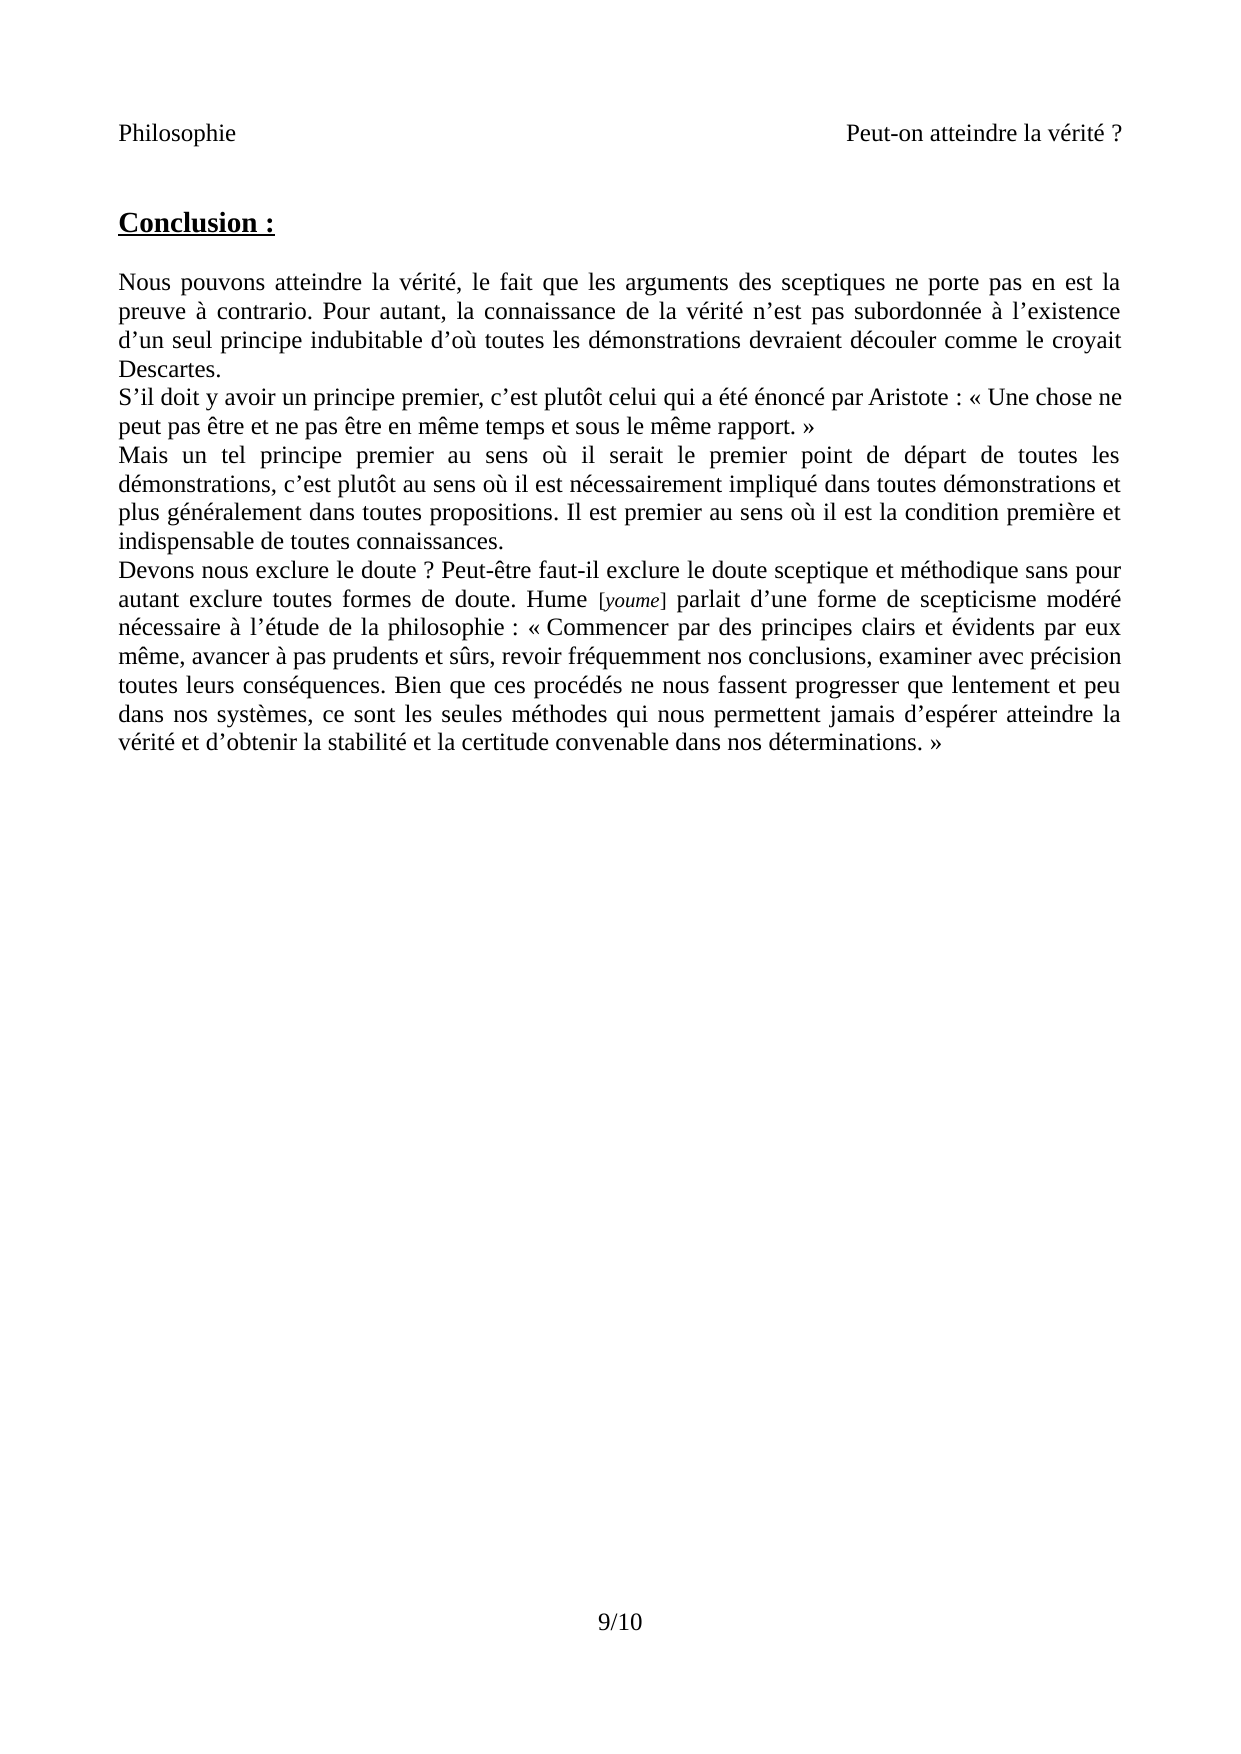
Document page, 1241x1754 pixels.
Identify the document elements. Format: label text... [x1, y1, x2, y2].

text Devons nous exclure le doute ? Peut-être faut-il exclure le doute sceptique et méthodique sans pour autant exclure toutes formes de doute. Hume [youme] parlait d’une forme de scepticisme modéré nécessaire à l’étude de la philosophie : « Commencer par des principes clairs et évidents par eux même, avancer à pas prudents et sûrs, revoir fréquemment nos conclusions, examiner avec précision toutes leurs conséquences. Bien que ces procédés ne nous fassent progresser que lentement et peu dans nos systèmes, ce sont les seules méthodes qui nous permettent jamais d’espérer atteindre la vérité et d’obtenir la stabilité et la certitude convenable dans nos déterminations. » [118, 555, 1122, 756]
text Conclusion : [118, 205, 1122, 239]
text Nous pouvons atteindre la vérité, le fait que les arguments des sceptiques ne porte pas en est la preuve à contrario. Pour autant, la connaissance de la vérité n’est pas subordonnée à l’existence d’un seul principe indubitable d’où toutes les démonstrations devraient découler comme le croyait Descartes. [118, 267, 1122, 382]
text Mais un tel principe premier au sens où il serait le premier point de départ de toutes les démonstrations, c’est plutôt au sens où il est nécessairement impliqué dans toutes démonstrations et plus généralement dans toutes propositions. Il est premier au sens où il est la condition première et indispensable de toutes connaissances. [118, 440, 1122, 555]
text S’il doit y avoir un principe premier, c’est plutôt celui qui a été énoncé par Aristote : « Une chose ne peut pas être et ne pas être en même temps et sous le même rapport. » [118, 382, 1122, 440]
